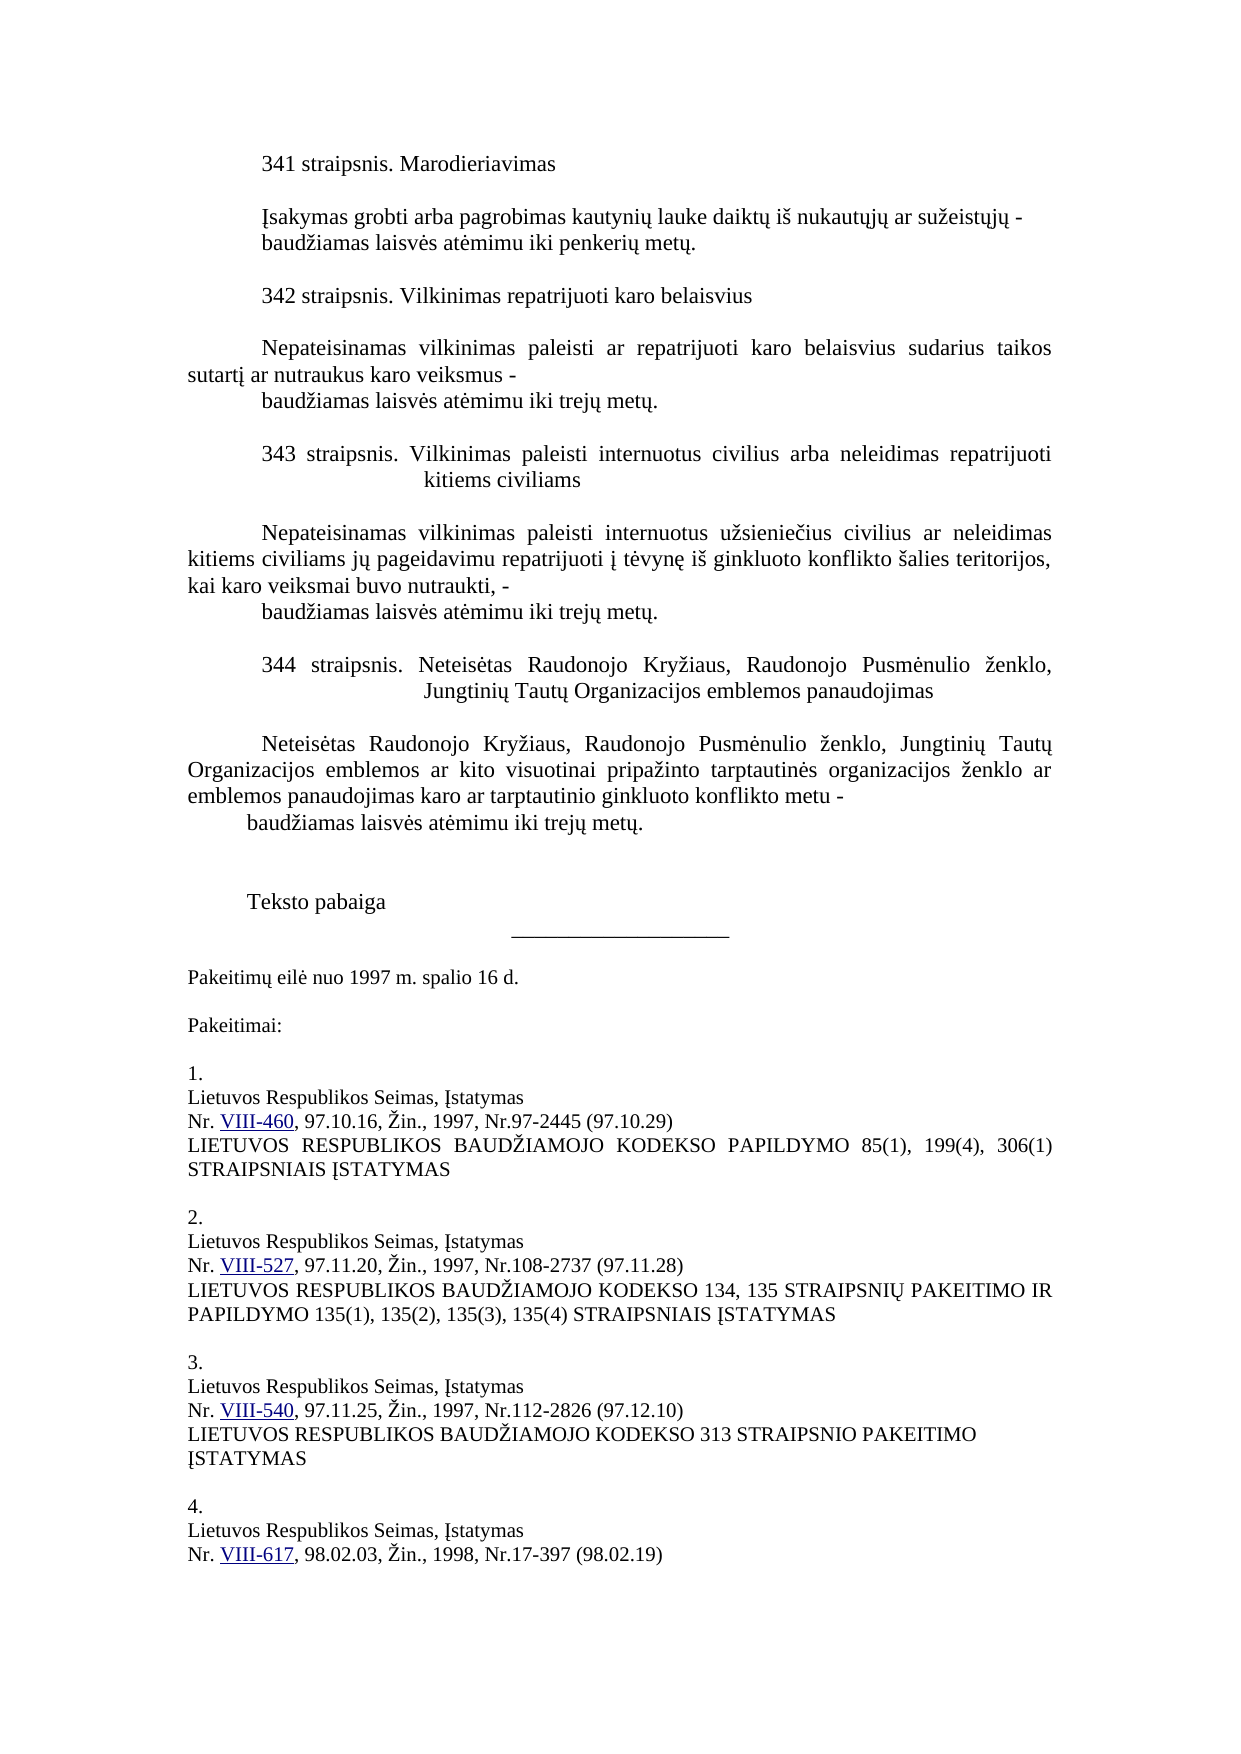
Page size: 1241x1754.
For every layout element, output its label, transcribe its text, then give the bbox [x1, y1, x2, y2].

text Nr. VIII-460, 97.10.16, Žin., 1997, Nr.97-2445 (97.10.29) [187, 1109, 1053, 1133]
text Nr. VIII-540, 97.11.25, Žin., 1997, Nr.112-2826 (97.12.10) [187, 1398, 1053, 1422]
text 344 straipsnis. Neteisėtas Raudonojo Kryžiaus, Raudonojo Pusmėnulio ženklo, Jungtinių Tautų Organizacijos emblemos panaudojimas [261, 651, 1053, 703]
text LIETUVOS RESPUBLIKOS BAUDŽIAMOJO KODEKSO PAPILDYMO 85(1), 199(4), 306(1) STRAIPSNIAIS ĮSTATYMAS [187, 1133, 1053, 1181]
text baudžiamas laisvės atėmimu iki trejų metų. [187, 387, 1053, 413]
text 343 straipsnis. Vilkinimas paleisti internuotus civilius arba neleidimas repatrijuoti kitiems civiliams [261, 440, 1053, 493]
text 341 straipsnis. Marodieriavimas [187, 150, 1053, 176]
text 2. [187, 1205, 1053, 1229]
text Nr. VIII-617, 98.02.03, Žin., 1998, Nr.17-397 (98.02.19) [187, 1542, 1053, 1566]
text Įsakymas grobti arba pagrobimas kautynių lauke daiktų iš nukautųjų ar sužeistųjų - [187, 203, 1053, 229]
text Lietuvos Respublikos Seimas, Įstatymas [187, 1229, 1053, 1253]
text 4. [187, 1494, 1053, 1518]
text baudžiamas laisvės atėmimu iki trejų metų. [187, 598, 1053, 624]
text Teksto pabaiga [187, 888, 1053, 914]
text 1. [187, 1061, 1053, 1085]
text Nr. VIII-527, 97.11.20, Žin., 1997, Nr.108-2737 (97.11.28) [187, 1253, 1053, 1277]
text Neteisėtas Raudonojo Kryžiaus, Raudonojo Pusmėnulio ženklo, Jungtinių Tautų Organizacijos emblemos ar kito visuotinai pripažinto tarptautinės organizacijos ženklo ar emblemos panaudojimas karo ar tarptautinio ginkluoto konflikto metu - [187, 730, 1053, 809]
text Nepateisinamas vilkinimas paleisti ar repatrijuoti karo belaisvius sudarius taikos sutartį ar nutraukus karo veiksmus - [187, 334, 1053, 387]
text Pakeitimai: [187, 1013, 1053, 1037]
text LIETUVOS RESPUBLIKOS BAUDŽIAMOJO KODEKSO 134, 135 STRAIPSNIŲ PAKEITIMO IR PAPILDYMO 135(1), 135(2), 135(3), 135(4) STRAIPSNIAIS ĮSTATYMAS [187, 1277, 1053, 1326]
text LIETUVOS RESPUBLIKOS BAUDŽIAMOJO KODEKSO 313 STRAIPSNIO PAKEITIMO ĮSTATYMAS [187, 1422, 1053, 1470]
text Lietuvos Respublikos Seimas, Įstatymas [187, 1085, 1053, 1109]
text 3. [187, 1350, 1053, 1374]
text baudžiamas laisvės atėmimu iki penkerių metų. [187, 229, 1053, 255]
text ___________________ [187, 914, 1053, 941]
text Nepateisinamas vilkinimas paleisti internuotus užsieniečius civilius ar neleidimas kitiems civiliams jų pageidavimu repatrijuoti į tėvynę iš ginkluoto konflikto šalies teritorijos, kai karo veiksmai buvo nutraukti, - [187, 519, 1053, 598]
text baudžiamas laisvės atėmimu iki trejų metų. [187, 809, 1053, 835]
text Lietuvos Respublikos Seimas, Įstatymas [187, 1518, 1053, 1542]
text Lietuvos Respublikos Seimas, Įstatymas [187, 1374, 1053, 1398]
text Pakeitimų eilė nuo 1997 m. spalio 16 d. [187, 965, 1053, 989]
text 342 straipsnis. Vilkinimas repatrijuoti karo belaisvius [187, 282, 1053, 308]
